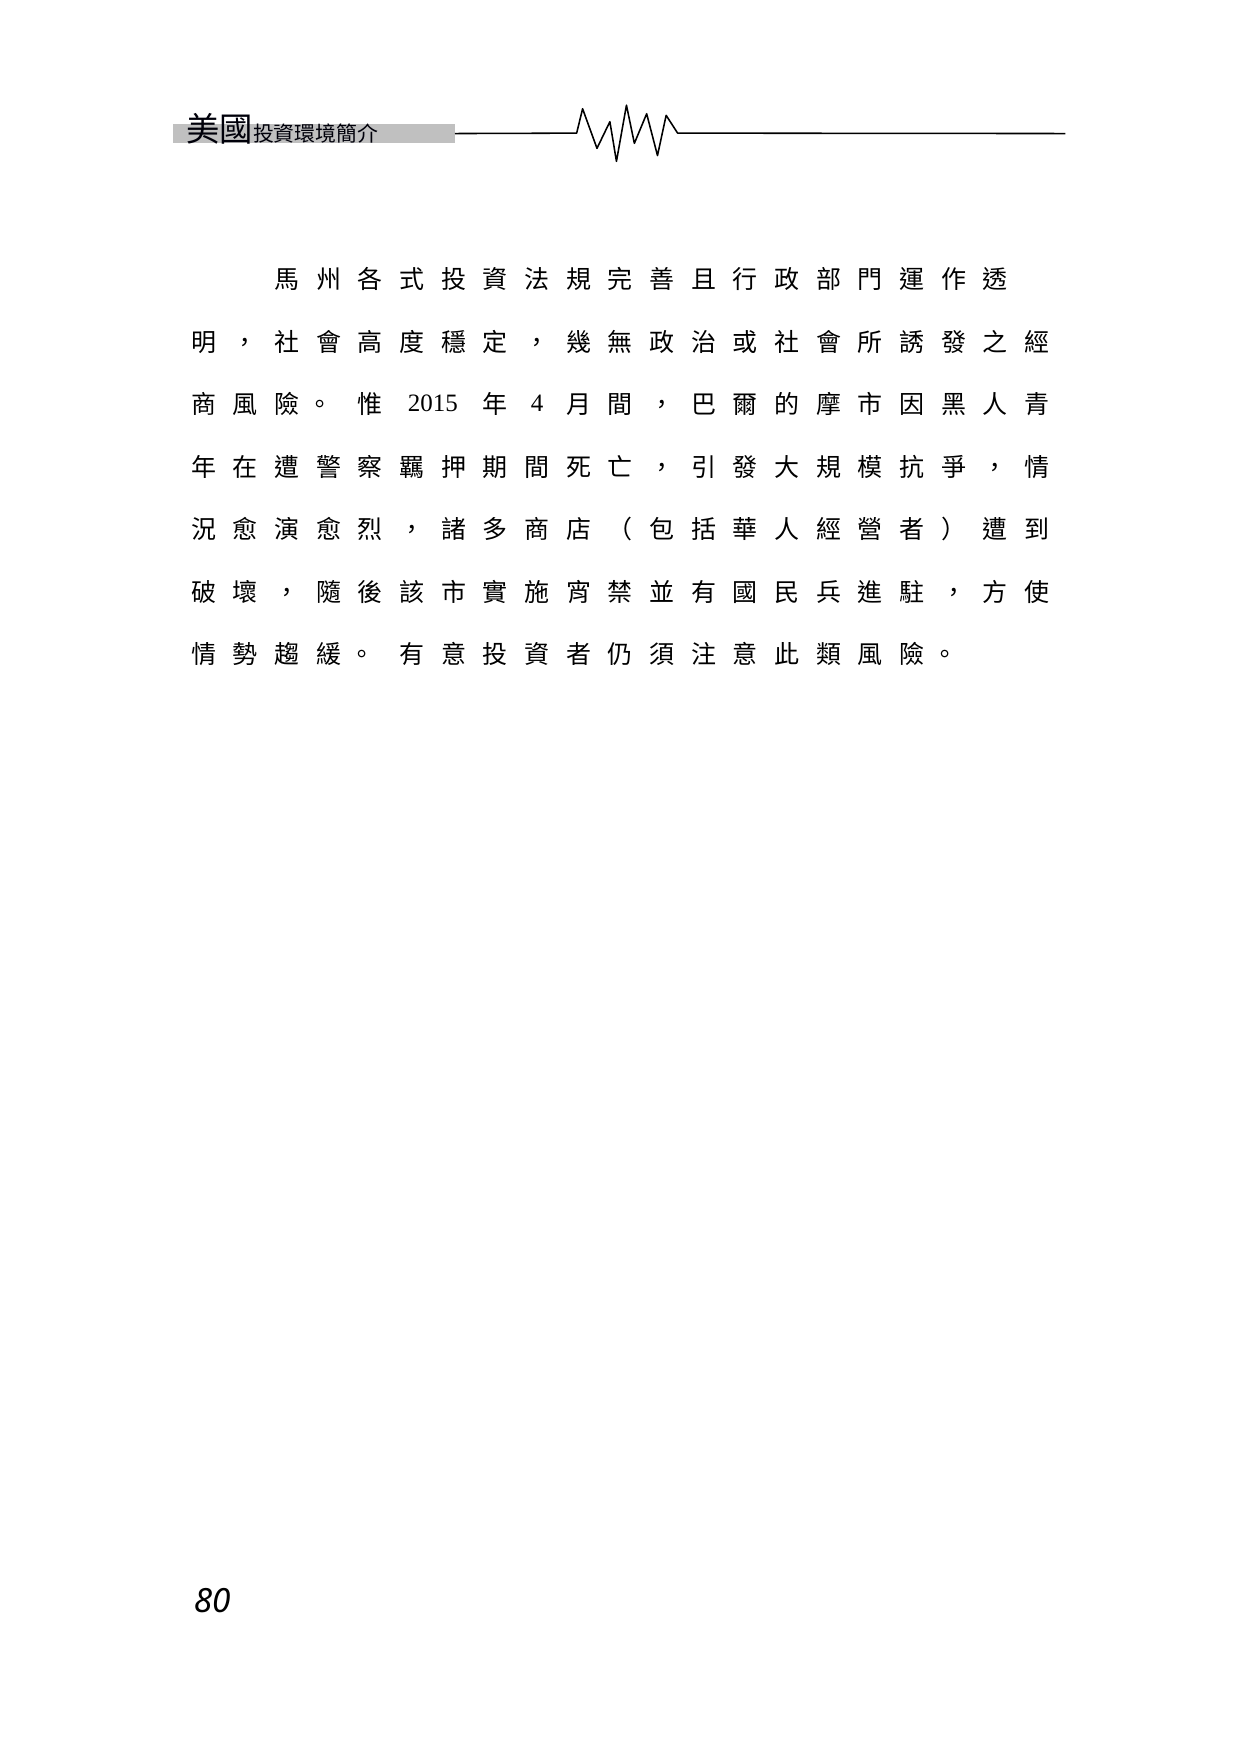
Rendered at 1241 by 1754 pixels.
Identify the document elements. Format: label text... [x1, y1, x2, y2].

text 馬州各式投資法規完善且行政部門運作透明，社會高度穩定，幾無政治或社會所誘發之經商風險。惟2015年4月間，巴爾的摩市因黑人青年在遭警察羈押期間死亡，引發大規模抗爭，情況愈演愈烈，諸多商店（包括華人經營者）遭到破壞，隨後該市實施宵禁並有國民兵進駐，方使情勢趨緩。有意投資者仍須注意此類風險。 [183, 236, 1058, 674]
